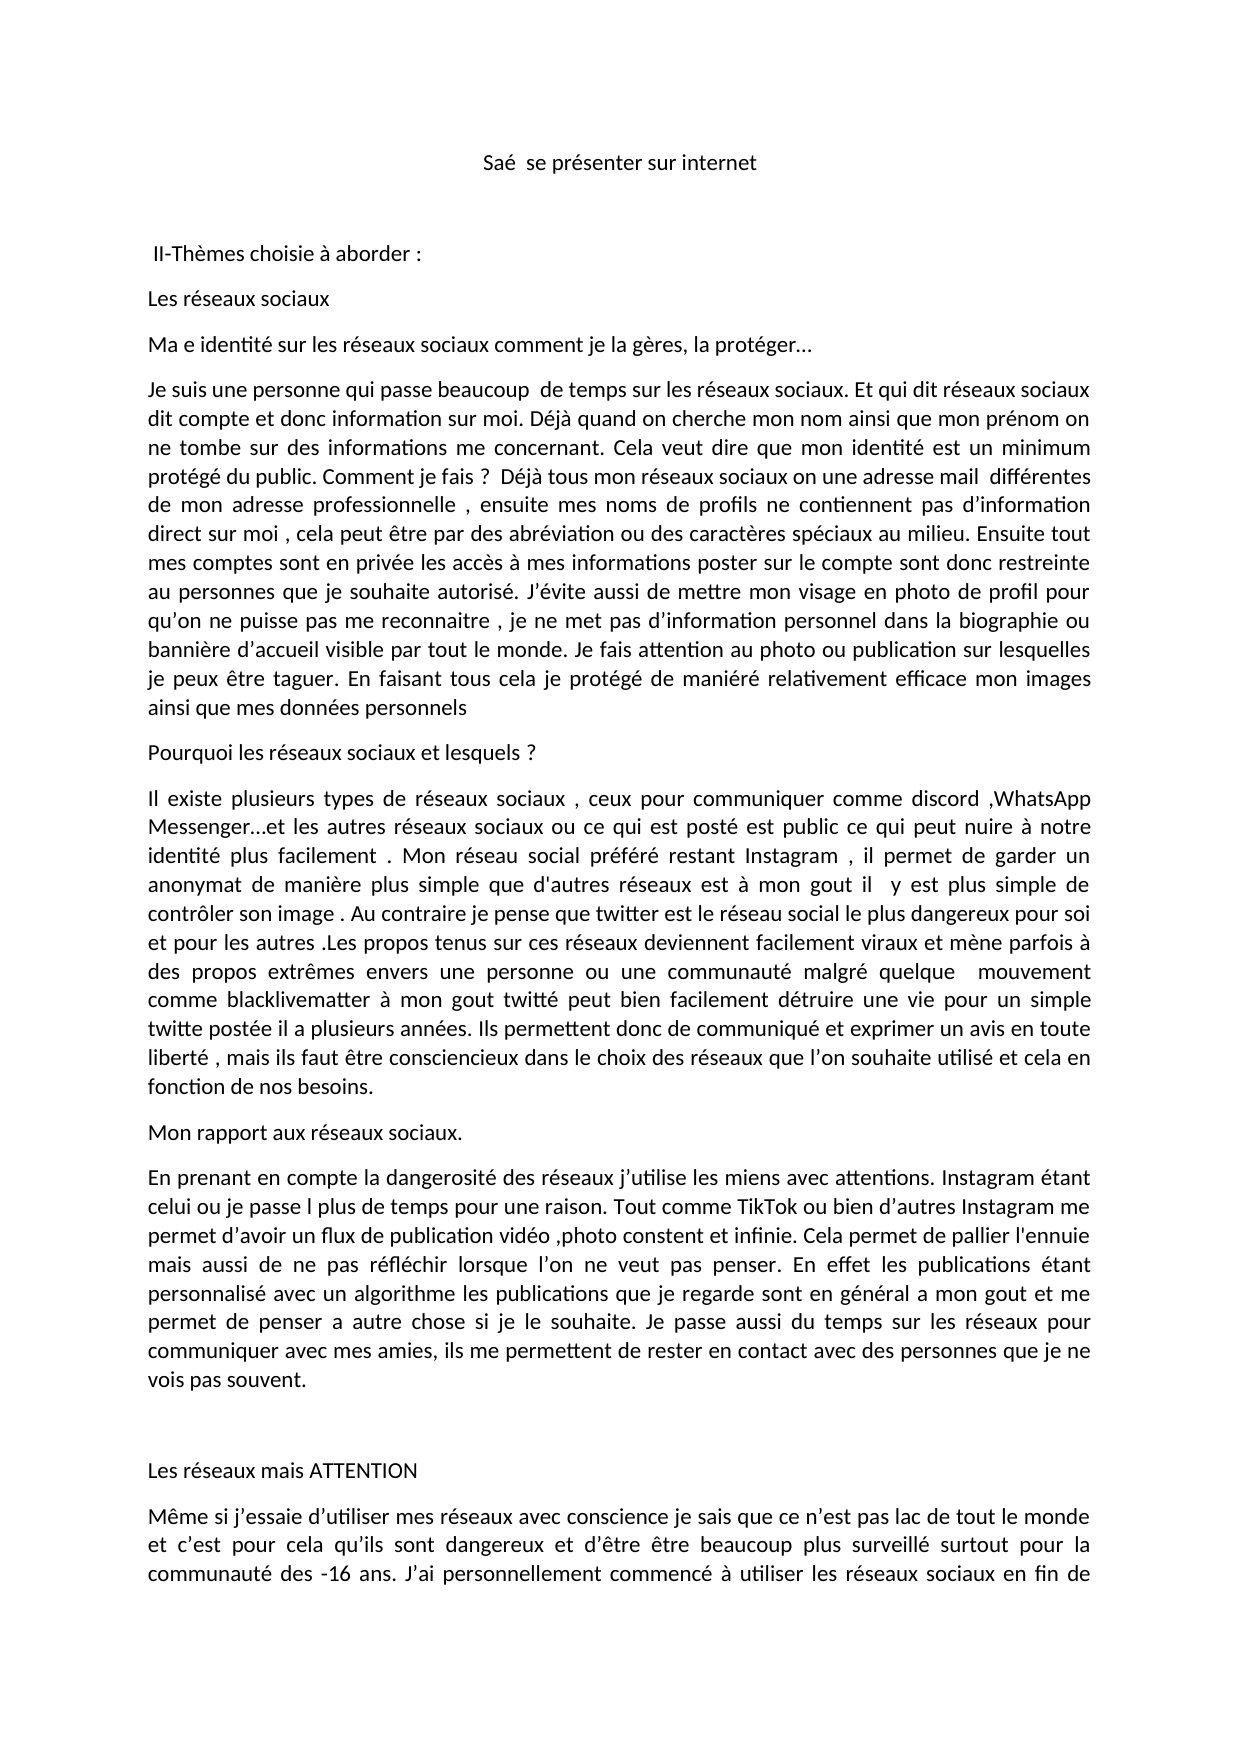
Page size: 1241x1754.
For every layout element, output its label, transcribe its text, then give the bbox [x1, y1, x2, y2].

text En prenant en compte la dangerosité des réseaux j’utilise les miens avec attentions. Instagram étant celui ou je passe l plus de temps pour une raison. Tout comme TikTok ou bien d’autres Instagram me permet d’avoir un flux de publication vidéo ,photo constent et infinie. Cela permet de pallier l'ennuie mais aussi de ne pas réfléchir lorsque l’on ne veut pas penser. En effet les publications étant personnalisé avec un algorithme les publications que je regarde sont en général a mon gout et me permet de penser a autre chose si je le souhaite. Je passe aussi du temps sur les réseaux pour communiquer avec mes amies, ils me permettent de rester en contact avec des personnes que je ne vois pas souvent. [148, 1163, 1093, 1393]
text Il existe plusieurs types de réseaux sociaux , ceux pour communiquer comme discord ,WhatsApp Messenger…et les autres réseaux sociaux ou ce qui est posté est public ce qui peut nuire à notre identité plus facilement . Mon réseau social préféré restant Instagram , il permet de garder un anonymat de manière plus simple que d'autres réseaux est à mon gout il y est plus simple de contrôler son image . Au contraire je pense que twitter est le réseau social le plus dangereux pour soi et pour les autres .Les propos tenus sur ces réseaux deviennent facilement viraux et mène parfois à des propos extrêmes envers une personne ou une communauté malgré quelque mouvement comme blacklivematter à mon gout twitté peut bien facilement détruire une vie pour un simple twitte postée il a plusieurs années. Ils permettent donc de communiqué et exprimer un avis en toute liberté , mais ils faut être consciencieux dans le choix des réseaux que l’on souhaite utilisé et cela en fonction de nos besoins. [148, 784, 1093, 1100]
text Pourquoi les réseaux sociaux et lesquels ? [148, 738, 1093, 766]
text Saé se présenter sur internet [148, 148, 1093, 176]
text Même si j’essaie d’utiliser mes réseaux avec conscience je sais que ce n’est pas lac de tout le monde et c’est pour cela qu’ils sont dangereux et d’être être beaucoup plus surveillé surtout pour la communauté des -16 ans. J’ai personnellement commencé à utiliser les réseaux sociaux en fin de [148, 1502, 1093, 1587]
text Ma e identité sur les réseaux sociaux comment je la gères, la protéger… [148, 330, 1093, 358]
text Je suis une personne qui passe beaucoup de temps sur les réseaux sociaux. Et qui dit réseaux sociaux dit compte et donc information sur moi. Déjà quand on cherche mon nom ainsi que mon prénom on ne tombe sur des informations me concernant. Cela veut dire que mon identité est un minimum protégé du public. Comment je fais ? Déjà tous mon réseaux sociaux on une adresse mail différentes de mon adresse professionnelle , ensuite mes noms de profils ne contiennent pas d’information direct sur moi , cela peut être par des abréviation ou des caractères spéciaux au milieu. Ensuite tout mes comptes sont en privée les accès à mes informations poster sur le compte sont donc restreinte au personnes que je souhaite autorisé. J’évite aussi de mettre mon visage en photo de profil pour qu’on ne puisse pas me reconnaitre , je ne met pas d’information personnel dans la biographie ou bannière d’accueil visible par tout le monde. Je fais attention au photo ou publication sur lesquelles je peux être taguer. En faisant tous cela je protégé de maniéré relativement efficace mon images ainsi que mes données personnels [148, 375, 1093, 721]
text Les réseaux mais ATTENTION [148, 1456, 1093, 1484]
text Mon rapport aux réseaux sociaux. [148, 1118, 1093, 1146]
text Les réseaux sociaux [148, 284, 1093, 312]
text II-Thèmes choisie à aborder : [148, 239, 1093, 267]
